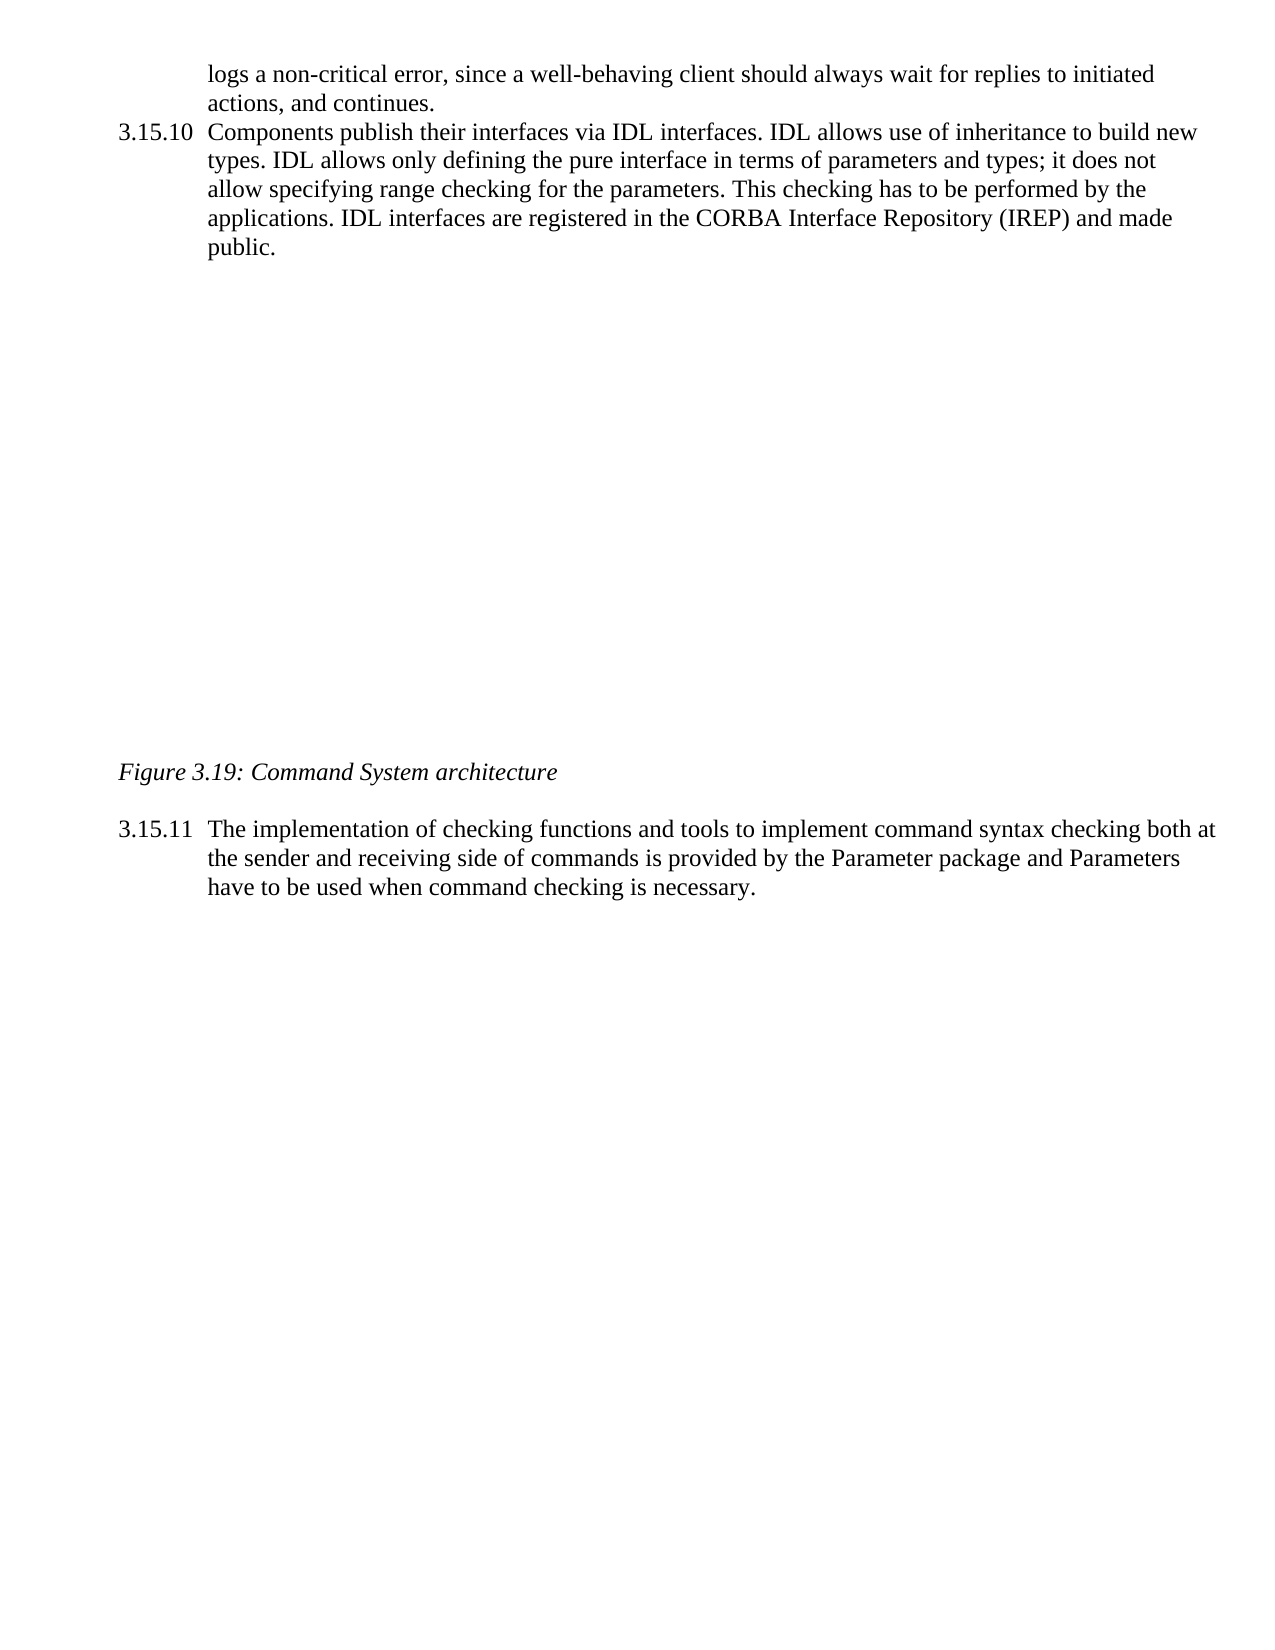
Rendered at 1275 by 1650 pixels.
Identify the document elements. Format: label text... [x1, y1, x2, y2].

subtitle Components publish their interfaces via IDL interfaces. IDL allows use of inheritance to build new types. IDL allows only defining the pure interface in terms of parameters and types; it does not allow specifying range checking for the parameters. This checking has to be performed by the applications. IDL interfaces are registered in the CORBA Interface Repository (IREP) and made public. [118, 117, 1216, 260]
text Figure 3.19: Command System architecture [118, 289, 1141, 785]
subtitle logs a non-critical error, since a well-behaving client should always wait for replies to initiated actions, and continues. [118, 59, 1216, 117]
subtitle The implementation of checking functions and tools to implement command syntax checking both at the sender and receiving side of commands is provided by the Parameter package and Parameters have to be used when command checking is necessary. [118, 814, 1216, 901]
